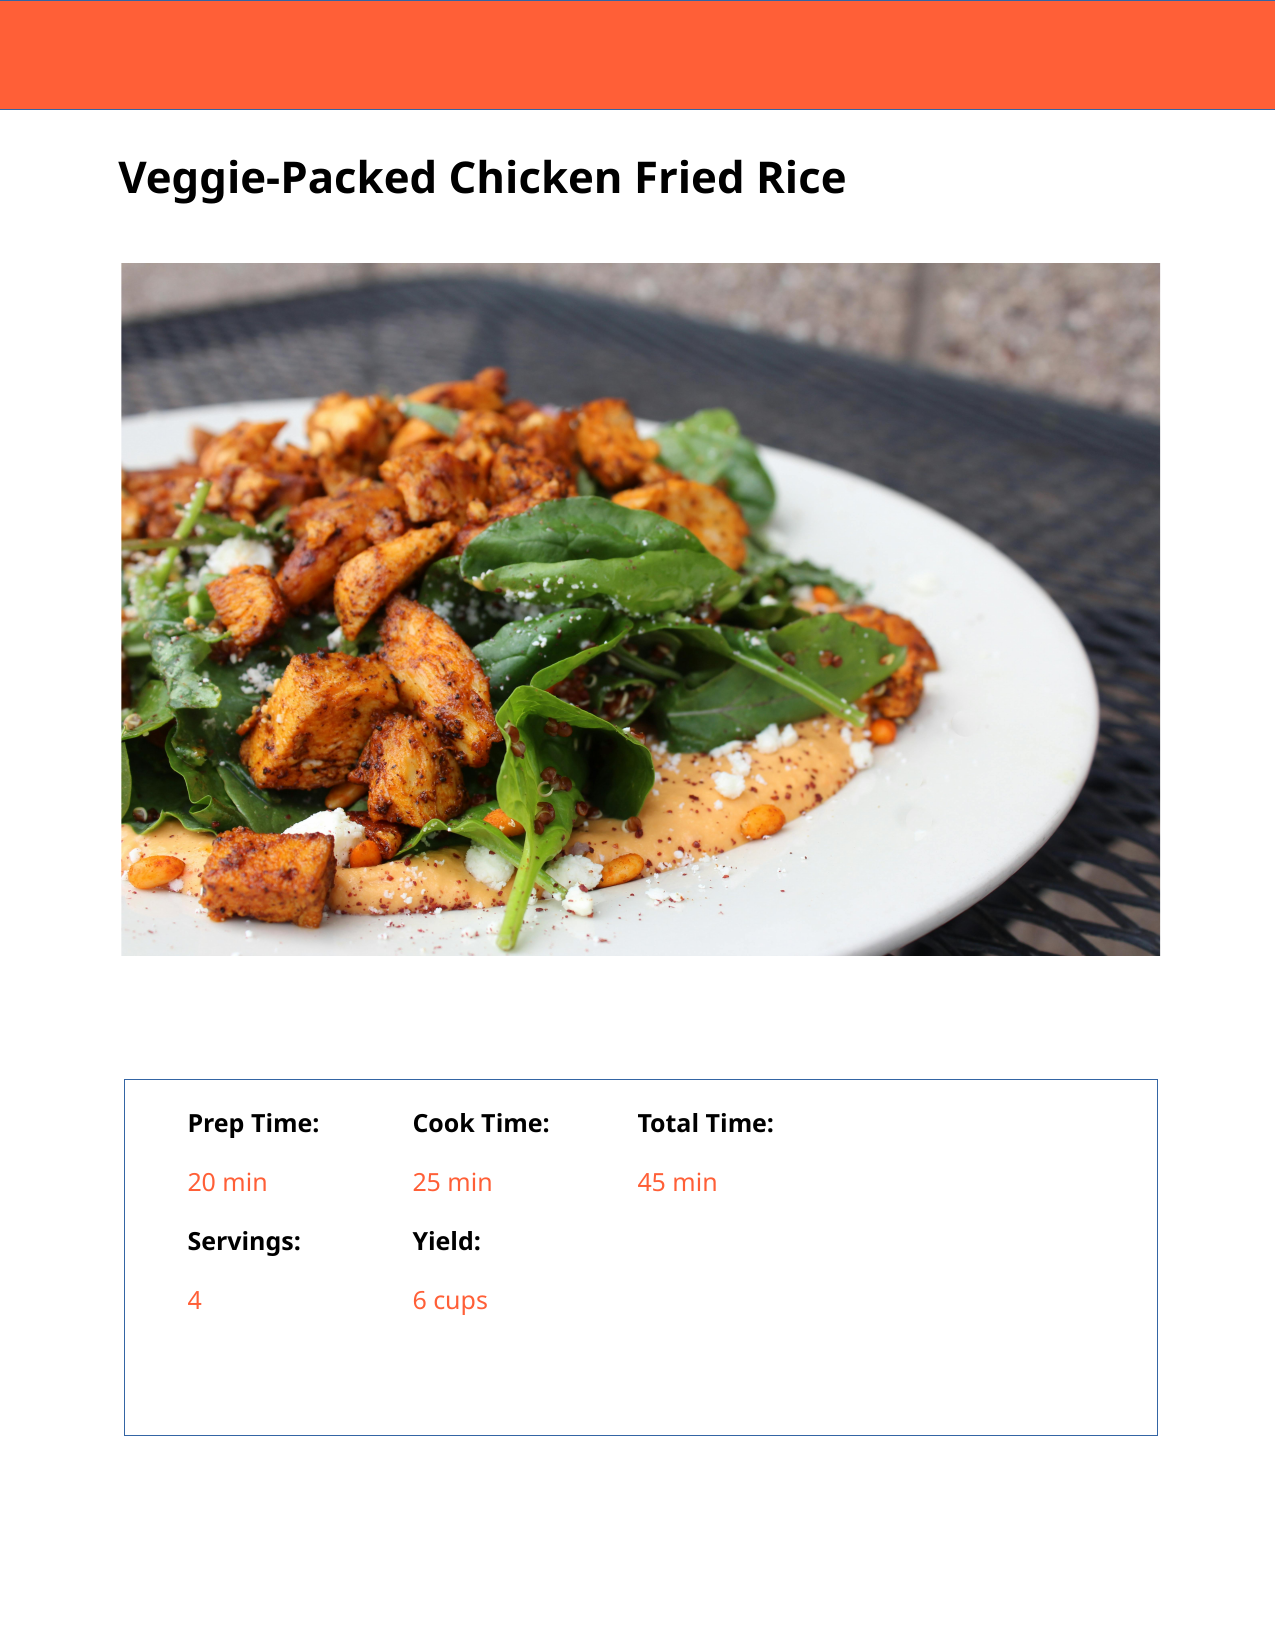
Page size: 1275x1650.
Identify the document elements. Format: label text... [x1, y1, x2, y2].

picture [121, 263, 1161, 956]
text Veggie-Packed Chicken Fried Rice [118, 118, 1157, 206]
